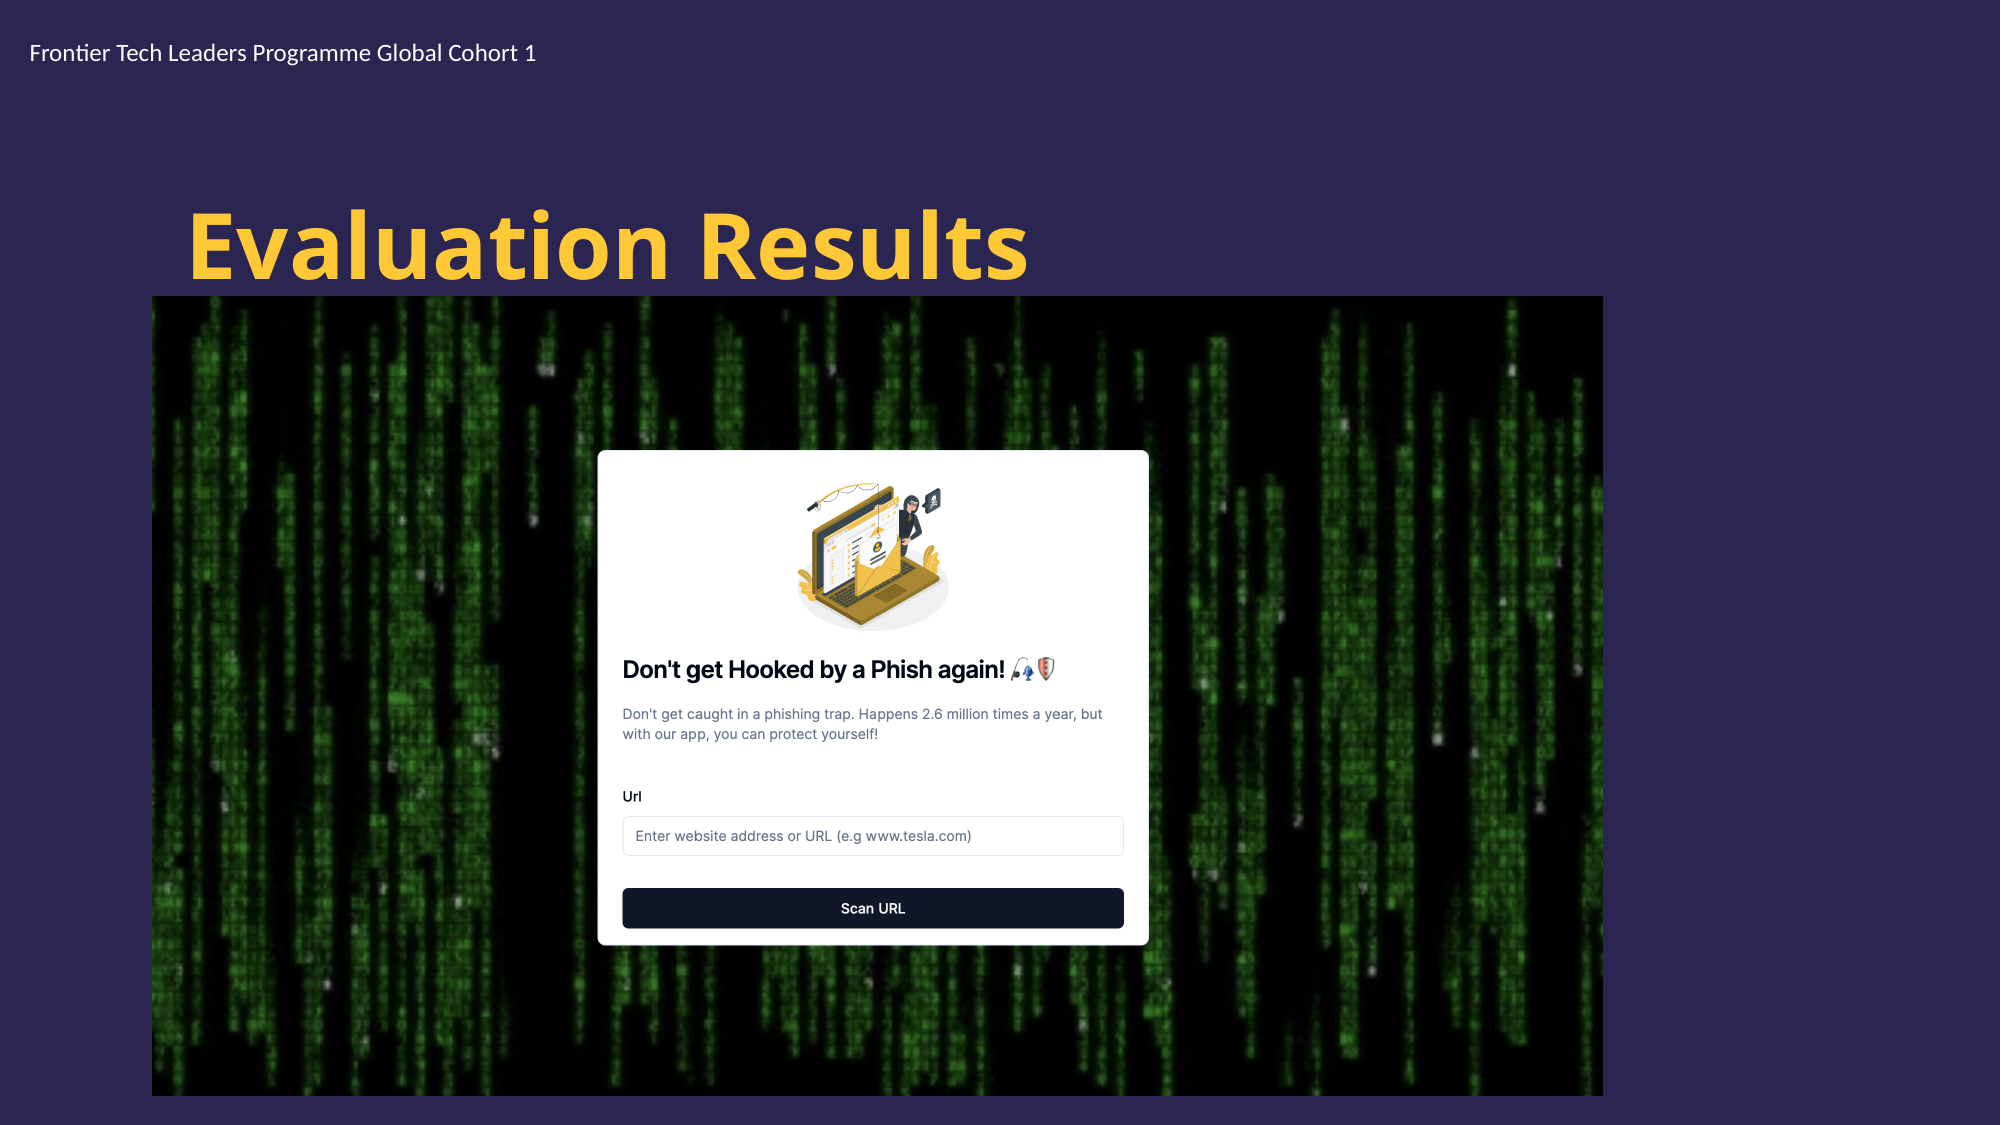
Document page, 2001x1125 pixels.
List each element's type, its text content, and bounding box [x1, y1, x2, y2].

picture [152, 296, 1603, 1096]
title Evaluation Results [170, 174, 1830, 326]
text_box Frontier Tech Leaders Programme Global Cohort 1 [14, 29, 846, 75]
